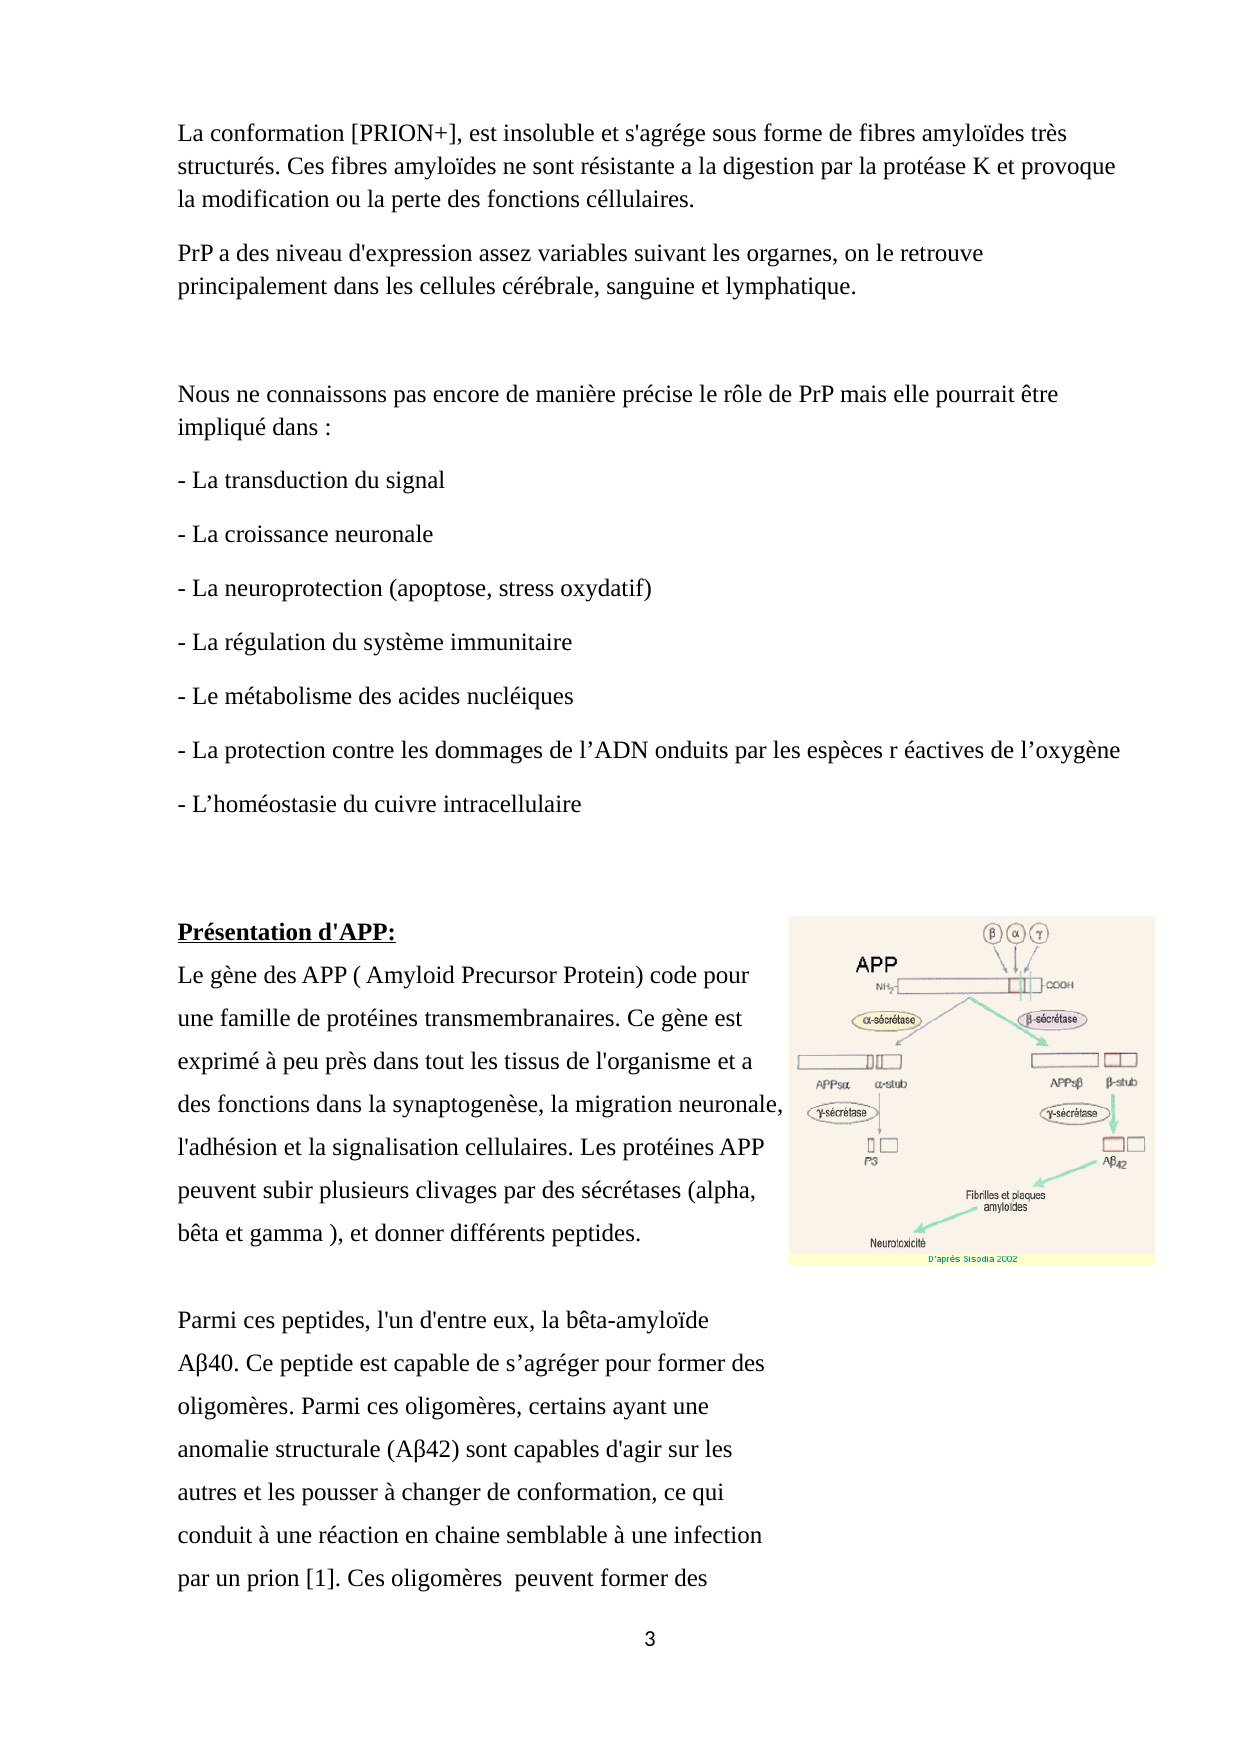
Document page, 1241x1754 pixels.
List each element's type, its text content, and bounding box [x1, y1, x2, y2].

text - L’homéostasie du cuivre intracellulaire [177, 789, 1122, 817]
text Parmi ces peptides, l'un d'entre eux, la bêta-amyloïde Aβ40. Ce peptide est capable de s’agréger pour former des oligomères. Parmi ces oligomères, certains ayant une anomalie structurale (Aβ42) sont capables d'agir sur les autres et les pousser à changer de conformation, ce qui conduit à une réaction en chaine semblable à une infection par un prion [1]. Ces oligomères peuvent former des [177, 1305, 1122, 1592]
text - Le métabolisme des acides nucléiques [177, 681, 1122, 710]
text PrP a des niveau d'expression assez variables suivant les orgarnes, on le retrouve principalement dans les cellules cérébrale, sanguine et lymphatique. [177, 238, 1122, 300]
text Présentation d'APP: [177, 917, 788, 945]
picture [788, 916, 1156, 1265]
text - La croissance neuronale [177, 519, 1122, 548]
text - La transduction du signal [177, 466, 1122, 494]
text - La protection contre les dommages de l’ADN onduits par les espèces r éactives de l’oxygène [177, 735, 1122, 764]
text - La neuroprotection (apoptose, stress oxydatif) [177, 573, 1122, 602]
text La conformation [PRION+], est insoluble et s'agrége sous forme de fibres amyloïdes très structurés. Ces fibres amyloïdes ne sont résistante a la digestion par la protéase K et provoque la modification ou la perte des fonctions céllulaires. [177, 118, 1122, 213]
text Le gène des APP ( Amyloid Precursor Protein) code pour une famille de protéines transmembranaires. Ce gène est exprimé à peu près dans tout les tissus de l'organisme et a des fonctions dans la synaptogenèse, la migration neuronale, l'adhésion et la signalisation cellulaires. Les protéines APP peuvent subir plusieurs clivages par des sécrétases (alpha, bêta et gamma ), et donner différents peptides. [177, 960, 788, 1247]
text - La régulation du système immunitaire [177, 627, 1122, 656]
text Nous ne connaissons pas encore de manière précise le rôle de PrP mais elle pourrait être impliqué dans : [177, 379, 1122, 441]
